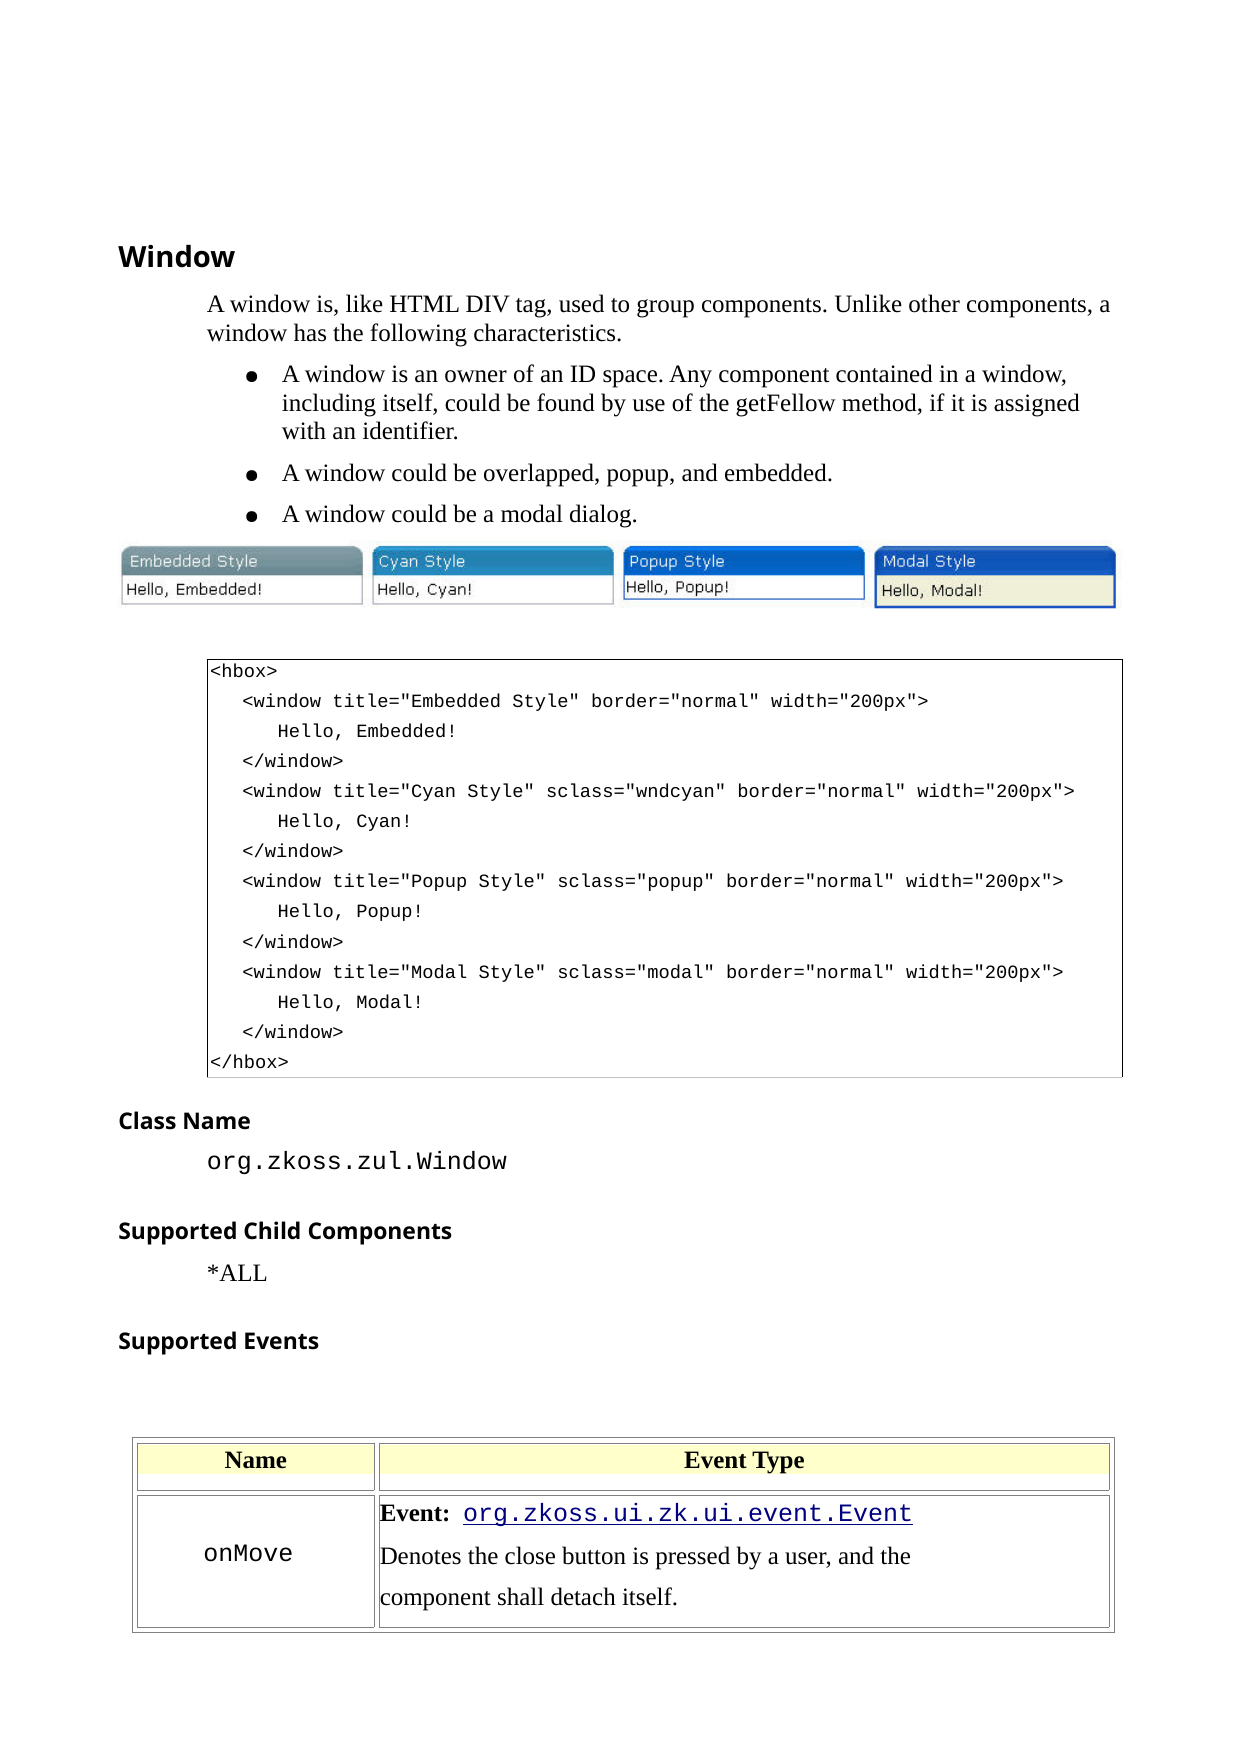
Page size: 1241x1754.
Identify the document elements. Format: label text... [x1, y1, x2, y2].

list A window could be overlapped, popup, and embedded. [244, 458, 1122, 486]
text <window title="Embedded Style" border="normal" width="200px"> [208, 688, 1122, 713]
table_cell Event: org.zkoss.ui.zk.ui.event.Event Denotes the close button is pressed by a user, and the component shall detach itself. [377, 1490, 1112, 1627]
text <hbox> [208, 660, 1122, 683]
text org.zkoss.zul.Window [207, 1149, 1122, 1177]
text A window is, like HTML DIV tag, used to group components. Unlike other components, a window has the following characteristics. [207, 289, 1122, 346]
list A window is an owner of an ID space. Any component contained in a window, including itself, could be found by use of the getFellow method, if it is assigned with an identifier. [244, 359, 1122, 445]
text <window title="Modal Style" sclass="modal" border="normal" width="200px"> [208, 959, 1122, 984]
subtitle Window [118, 237, 1122, 276]
picture [118, 540, 1122, 612]
table_header Event Type [377, 1438, 1112, 1489]
text </window> [208, 749, 1122, 773]
subtitle Class Name [118, 1105, 1122, 1136]
subtitle Supported Events [118, 1324, 1122, 1356]
text </window> [208, 1020, 1122, 1044]
text </window> [208, 839, 1122, 863]
table_cell onMove [134, 1490, 377, 1627]
text Hello, Popup! [208, 899, 1122, 923]
text </hbox> [208, 1050, 1122, 1077]
text </window> [208, 929, 1122, 954]
text Hello, Modal! [208, 989, 1122, 1014]
text *ALL [207, 1258, 1122, 1287]
text <window title="Popup Style" sclass="popup" border="normal" width="200px"> [208, 869, 1122, 893]
table_header Name [134, 1438, 377, 1489]
subtitle Supported Child Components [118, 1214, 1122, 1246]
text <window title="Cyan Style" sclass="wndcyan" border="normal" width="200px"> [208, 779, 1122, 803]
list A window could be a modal dialog. [244, 499, 1122, 528]
text Hello, Cyan! [208, 809, 1122, 833]
text Hello, Embedded! [208, 719, 1122, 743]
